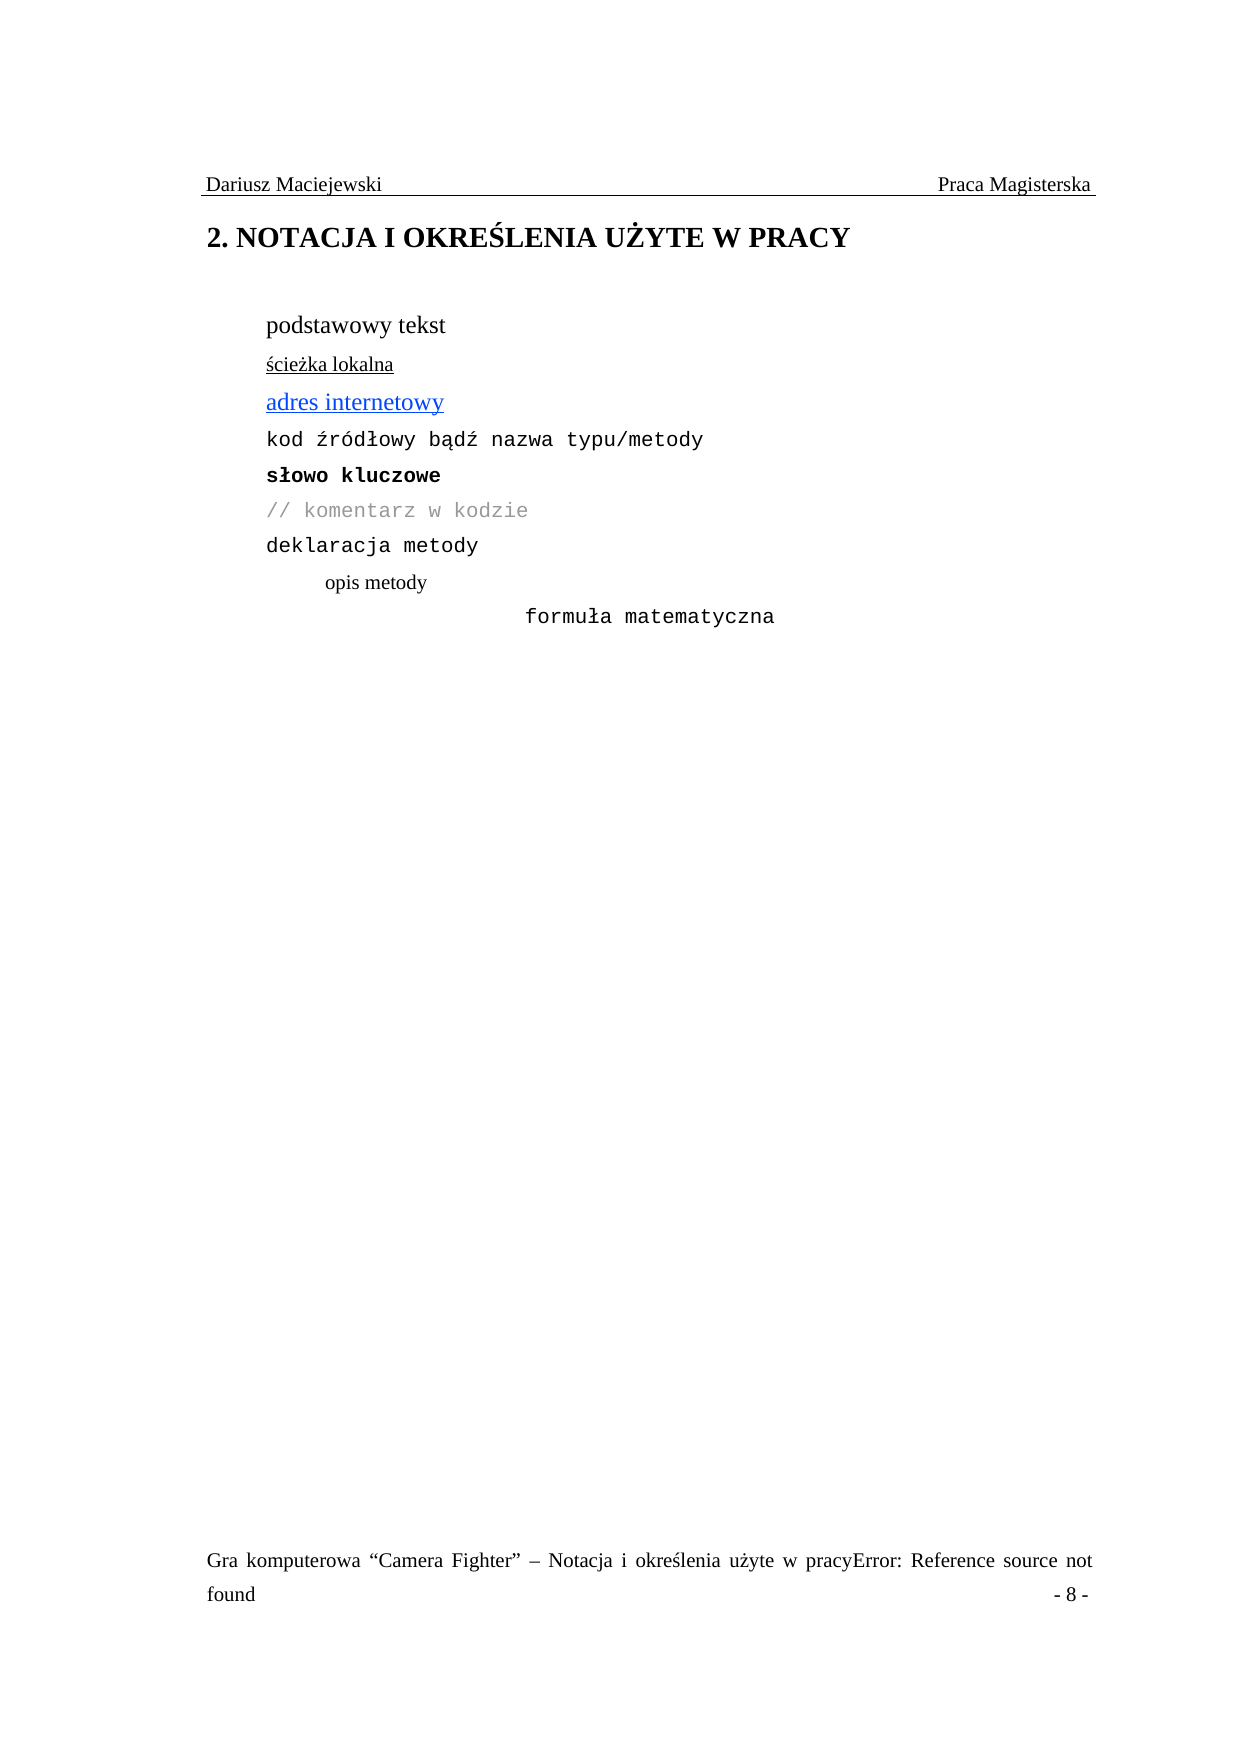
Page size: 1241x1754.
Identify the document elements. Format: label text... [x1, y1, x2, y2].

text opis metody [325, 571, 1033, 594]
text adres internetowy [207, 388, 1092, 415]
subtitle Notacja i określenia użyte w pracy [207, 221, 1092, 254]
text podstawowy tekst [207, 311, 1092, 339]
text // komentarz w kodzie [266, 500, 1033, 524]
text formuła matematyczna [207, 606, 1092, 629]
text słowo kluczowe [266, 465, 1033, 488]
text kod źródłowy bądź nazwa typu/metody [266, 429, 1033, 453]
text ścieżka lokalna [207, 353, 1092, 376]
text deklaracja metody [266, 536, 1033, 559]
